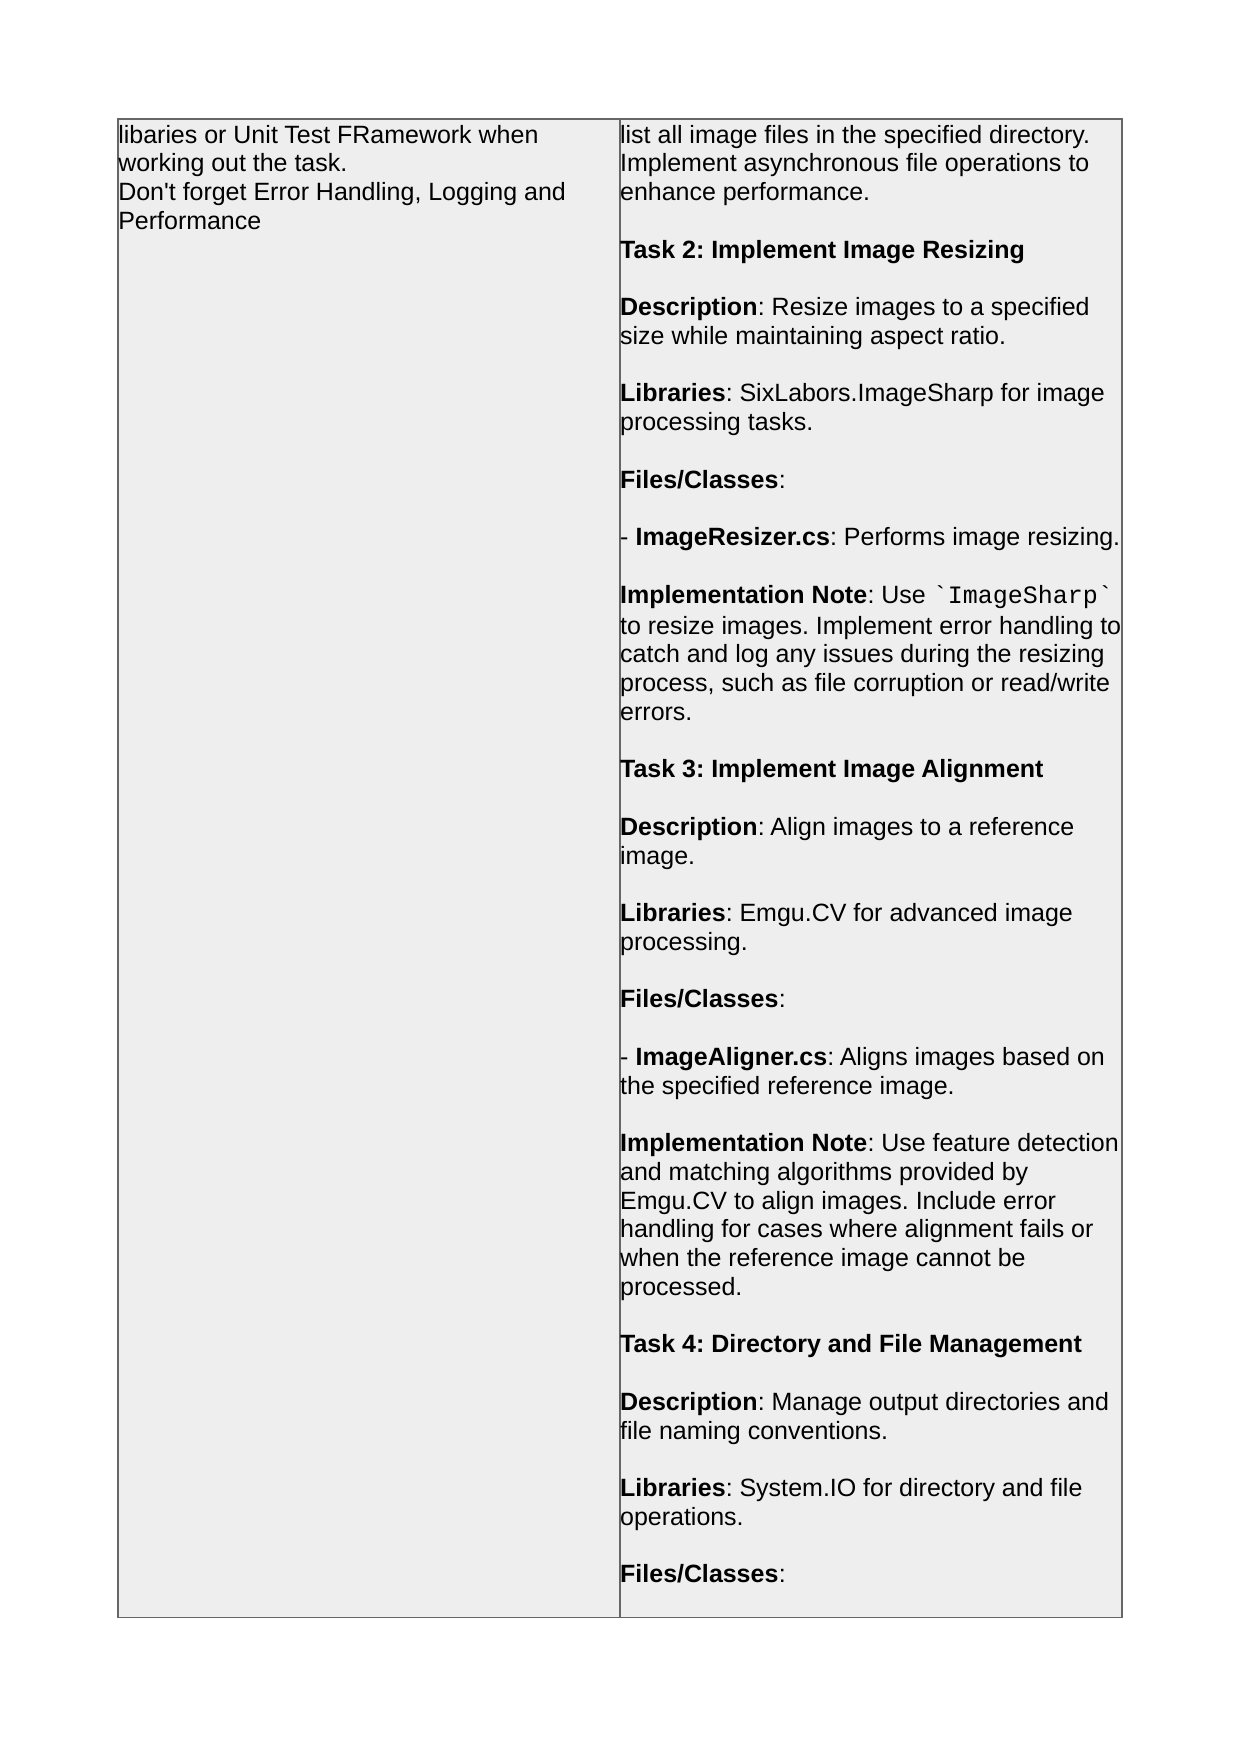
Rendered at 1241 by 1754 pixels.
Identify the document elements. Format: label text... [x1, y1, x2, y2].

table_cell libaries or Unit Test FRamework when working out the task. Don't forget Error Handling, Logging and Performance [119, 120, 619, 1617]
table_cell list all image files in the specified directory. Implement asynchronous file operations to enhance performance. Task 2: Implement Image Resizing Description: Resize images to a specified size while maintaining aspect ratio. Libraries: SixLabors.ImageSharp for image processing tasks. Files/Classes: - ImageResizer.cs: Performs image resizing. Implementation Note: Use `ImageSharp` to resize images. Implement error handling to catch and log any issues during the resizing process, such as file corruption or read/write errors. Task 3: Implement Image Alignment Description: Align images to a reference image. Libraries: Emgu.CV for advanced image processing. Files/Classes: - ImageAligner.cs: Aligns images based on the specified reference image. Implementation Note: Use feature detection and matching algorithms provided by Emgu.CV to align images. Include error handling for cases where alignment fails or when the reference image cannot be processed. Task 4: Directory and File Management Description: Manage output directories and file naming conventions. Libraries: System.IO for directory and file operations. Files/Classes: [621, 120, 1121, 1617]
